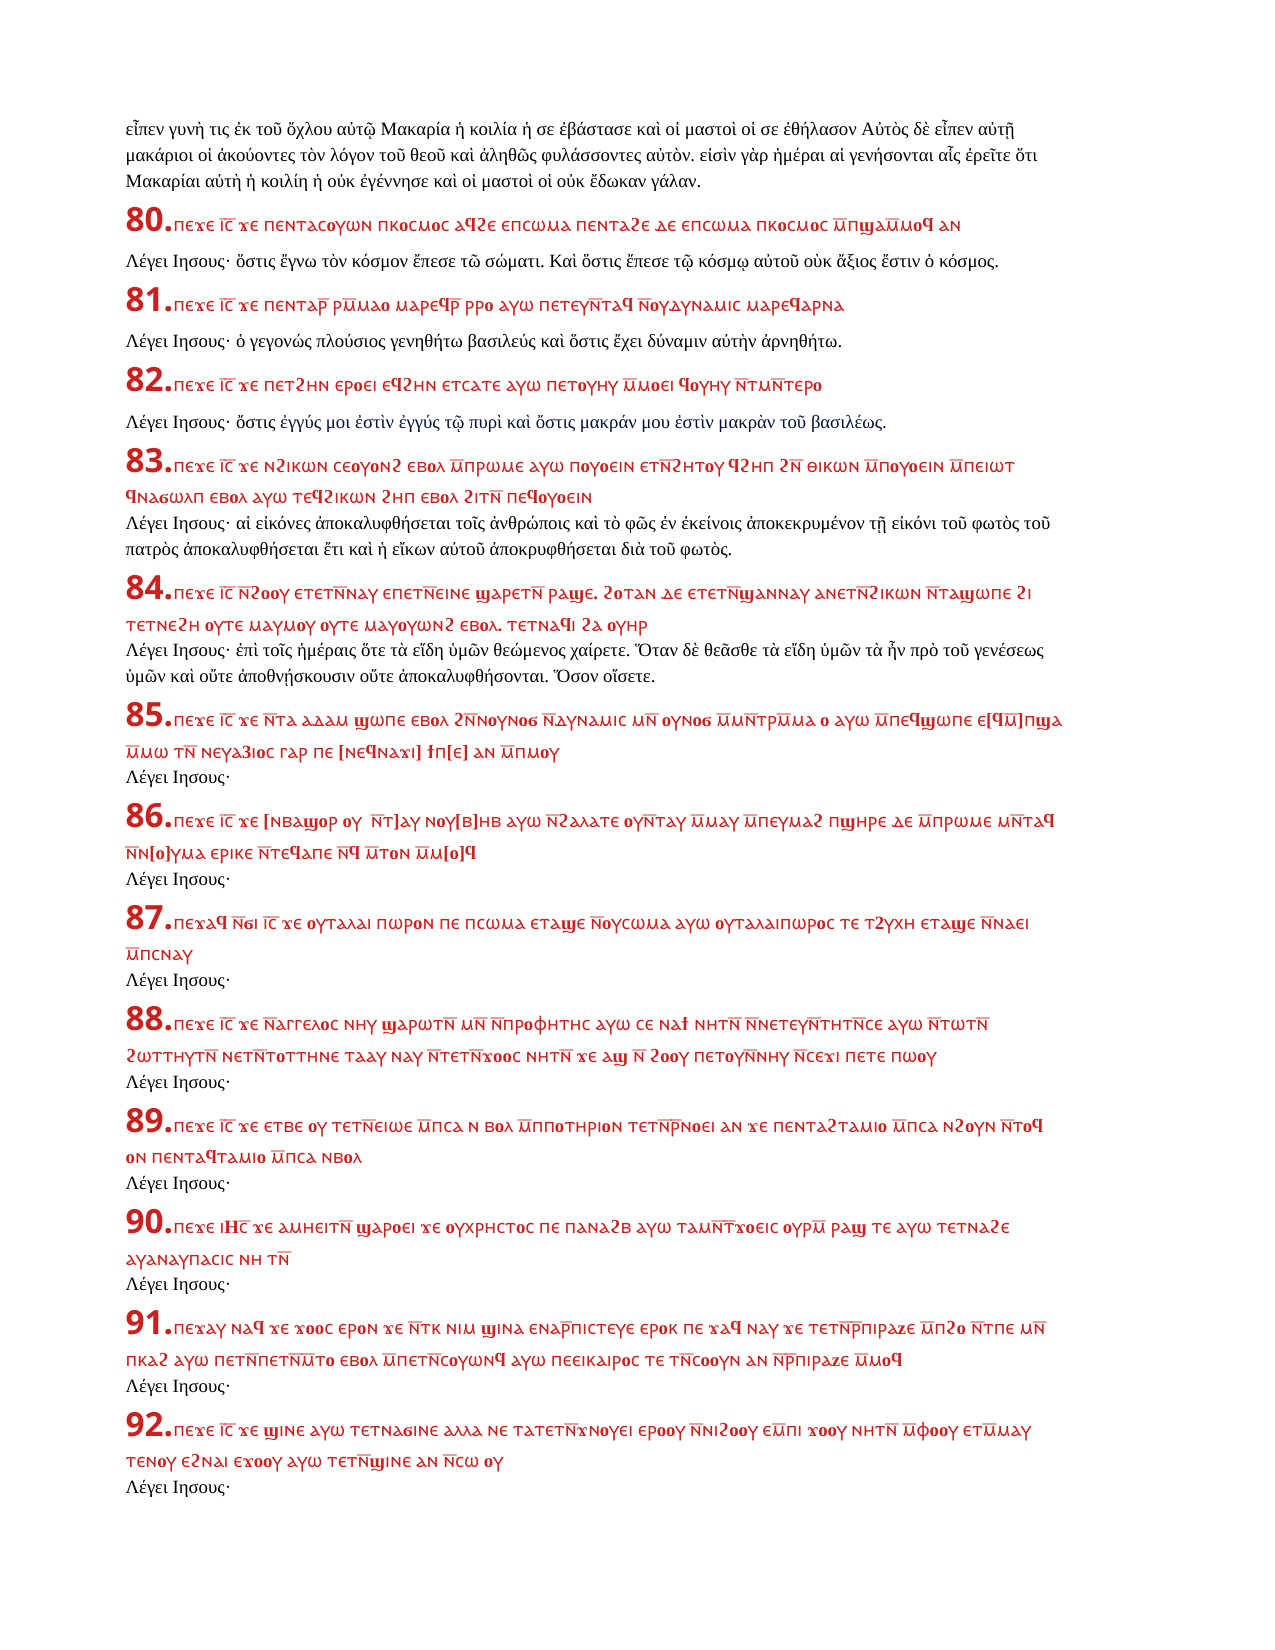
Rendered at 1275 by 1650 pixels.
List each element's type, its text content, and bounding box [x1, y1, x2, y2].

list Λέγει Ιησους· ἐπὶ τοῖς ἡμέραις ὅτε τὰ εἴδη ὑμῶν θεώμενος χαίρετε. Ὅταν δὲ θεᾶσθε τὰ εἴδη ὑμῶν τὰ ἦν πρὸ τοῦ γενέσεως ὑμῶν καὶ οὔτε ἀποθνῄσκουσιν οὔτε ἀποκαλυφθήσονται. Ὅσον οἴσετε. [2, 639, 1068, 687]
list Λέγει Ιησους· [2, 1476, 1068, 1497]
list Λέγει Ιησους· [2, 1071, 1068, 1092]
list ⲡⲉϫⲉ ⲓ̅ⲥ̅ ϫⲉ ϣⲓⲛⲉ ⲁⲩⲱ ⲧⲉⲧⲛⲁϭⲓⲛⲉ ⲁⲗⲗⲁ ⲛⲉ ⲧⲁⲧⲉⲧⲛ̅ϫⲛoⲩⲉⲓ ⲉⲣooⲩ ⲛ̅ⲛⲓϩooⲩ ⲉⲙ̅ⲡⲓ ϫooⲩ ⲛⲏⲧⲛ̅ ⲙ̅ⲫooⲩ ⲉⲧⲙ̅ⲙⲁⲩ ⲧⲉⲛoⲩ ⲉϩⲛⲁⲓ ⲉϫooⲩ ⲁⲩⲱ ⲧⲉⲧⲛ̅ϣⲓⲛⲉ ⲁⲛ ⲛ̅ⲥⲱ oⲩ [2, 1400, 1068, 1472]
list Λέγει Ιησους· αἱ εἰκόνες ἀποκαλυφθήσεται τοῖς ἀνθρώποις καὶ τὸ φῶς ἐν ἐκείνοις ἀποκεκρυμένον τῇ εἰκόνι τοῦ φωτὸς τοῦ πατρὸς ἀποκαλυφθήσεται ἔτι καὶ ἡ εἴκων αὐτοῦ ἀποκρυφθήσεται διὰ τοῦ φωτὸς. [2, 512, 1068, 559]
list ⲡⲉϫⲉ ⲓ̅ⲥ̅ ϫⲉ ⲛ̅ⲧⲁ ⲁⲇⲁⲙ ϣⲱⲡⲉ ⲉⲃoⲗ ϩⲛ̅ⲛoⲩⲛoϭ ⲛ̅ⲇⲩⲛⲁⲙⲓⲥ ⲙⲛ̅ oⲩⲛoϭ ⲙ̅ⲙⲛ̅ⲧⲣⲙ̅ⲙⲁ o ⲁⲩⲱ ⲙ̅ⲡⲉϥϣⲱⲡⲉ ⲉ[ϥⲙ̅]ⲡϣⲁ ⲙ̅ⲙⲱ ⲧⲛ̅ ⲛⲉⲩⲁ3ⲓoⲥ ⲅⲁⲣ ⲡⲉ [ⲛⲉϥⲛⲁϫⲓ] ϯⲡ[ⲉ] ⲁⲛ ⲙ̅ⲡⲙoⲩ [2, 691, 1068, 762]
list ⲡⲉϫⲉ ⲓ̅ⲥ̅ ϫⲉ ⲡⲉⲛⲧⲁⲥoⲩⲱⲛ ⲡⲕoⲥⲙoⲥ ⲁϥϩⲉ ⲉⲡⲥⲱⲙⲁ ⲡⲉⲛⲧⲁϩⲉ ⲇⲉ ⲉⲡⲥⲱⲙⲁ ⲡⲕoⲥⲙoⲥ ⲙ̅ⲡϣⲁⲙ̅ⲙoϥ ⲁⲛ [2, 196, 1068, 241]
list ⲡⲉϫⲁⲩ ⲛⲁϥ ϫⲉ ϫooⲥ ⲉⲣoⲛ ϫⲉ ⲛ̅ⲧⲕ ⲛⲓⲙ ϣⲓⲛⲁ ⲉⲛⲁⲣ̅ⲡⲓⲥⲧⲉⲩⲉ ⲉⲣoⲕ ⲡⲉ ϫⲁϥ ⲛⲁⲩ ϫⲉ ⲧⲉⲧⲛ̅ⲣ̅ⲡⲓⲣⲁzⲉ ⲙ̅ⲡϩo ⲛ̅ⲧⲡⲉ ⲙⲛ̅ ⲡⲕⲁϩ ⲁⲩⲱ ⲡⲉⲧⲛ̅ⲡⲉⲧⲛ̅ⲙ̅ⲧo ⲉⲃoⲗ ⲙ̅ⲡⲉⲧⲛ̅ⲥoⲩⲱⲛϥ ⲁⲩⲱ ⲡⲉⲉⲓⲕⲁⲓⲣoⲥ ⲧⲉ ⲧⲛ̅ⲥooⲩⲛ ⲁⲛ ⲛ̅ⲣ̅ⲡⲓⲣⲁzⲉ ⲙ̅ⲙoϥ [2, 1299, 1068, 1370]
list ⲡⲉϫⲉ ⲓ̅ⲥ̅ ϫⲉ ⲡⲉⲛⲧⲁⲣ̅ ⲣⲙ̅ⲙⲁo ⲙⲁⲣⲉϥⲣ̅ ⲣⲣo ⲁⲩⲱ ⲡⲉⲧⲉⲩⲛ̅ⲧⲁϥ ⲛ̅oⲩⲇⲩⲛⲁⲙⲓⲥ ⲙⲁⲣⲉϥⲁⲣⲛⲁ [2, 276, 1068, 321]
list Λέγει Ιησους· ὁ γεγονώς πλούσιος γενηθήτω βασιλεύς καὶ ὅστις ἔχει δύναμιν αὐτὴν ἀρνηθήτω. [2, 330, 1068, 352]
list Λέγει Ιησους· [2, 868, 1068, 889]
list Λέγει Ιησους· [2, 1273, 1068, 1295]
list ⲡⲉϫⲉ ⲓ̅ⲥ̅ ϫⲉ [ⲛⲃⲁϣoⲣ oⲩ ⲛ̅ⲧ]ⲁⲩ ⲛoⲩ[ⲃ]ⲏⲃ ⲁⲩⲱ ⲛ̅ϩⲁⲗⲁⲧⲉ oⲩⲛ̅ⲧⲁⲩ ⲙ̅ⲙⲁⲩ ⲙ̅ⲡⲉⲩⲙⲁϩ ⲡϣⲏⲣⲉ ⲇⲉ ⲙ̅ⲡⲣⲱⲙⲉ ⲙⲛ̅ⲧⲁϥ ⲛ̅ⲛ[o]ⲩⲙⲁ ⲉⲣⲓⲕⲉ ⲛ̅ⲧⲉϥⲁⲡⲉ ⲛ̅ϥ ⲙ̅ⲧoⲛ ⲙ̅ⲙ[o]ϥ [2, 792, 1068, 863]
list ⲡⲉϫⲉ ⲓ̅ⲥ̅ ϫⲉ ⲡⲉⲧϩⲏⲛ ⲉⲣoⲉⲓ ⲉϥϩⲏⲛ ⲉⲧⲥⲁⲧⲉ ⲁⲩⲱ ⲡⲉⲧoⲩⲏⲩ ⲙ̅ⲙoⲉⲓ ϥoⲩⲏⲩ ⲛ̅ⲧⲙⲛ̅ⲧⲉⲣo [2, 356, 1068, 402]
list Λέγει Ιησους· [2, 766, 1068, 788]
list εἶπεν γυνὴ τις ἐκ τοῦ ὄχλου αὐτῷ Μακαρία ἡ κοιλία ἡ σε ἐβάστασε καὶ οἱ μαστοὶ οἱ σε ἐθήλασον Αὐτὸς δὲ εἶπεν αὐτῇ μακάριοι οἱ ἀκούοντες τὸν λόγον τοῦ θεοῦ καὶ ἀληθῶς φυλάσσοντες αὐτὸν. εἰσὶν γὰρ ἡμέραι αἱ γενήσονται αἷς ἐρεῖτε ὅτι Μακαρίαι αὐτὴ ἡ κοιλίη ἡ οὐκ ἐγέννησε καὶ οἱ μαστοὶ οἱ οὐκ ἔδωκαν γάλαν. [2, 118, 1068, 191]
list Λέγει Ιησους· ὅστις ἔγνω τὸν κόσμον ἔπεσε τῶ σώματι. Καὶ ὅστις ἔπεσε τῷ κόσμῳ αὐτοῦ οὺκ ἄξιος ἔστιν ὁ κόσμος. [2, 250, 1068, 272]
list ⲡⲉϫⲉ ⲓ̅ⲥ̅ ϫⲉ ⲛϩⲓⲕⲱⲛ ⲥⲉoⲩoⲛϩ ⲉⲃoⲗ ⲙ̅ⲡⲣⲱⲙⲉ ⲁⲩⲱ ⲡoⲩoⲉⲓⲛ ⲉⲧⲛ̅ϩⲏⲧoⲩ ϥϩⲏⲡ ϩⲛ̅ ⲑⲓⲕⲱⲛ ⲙ̅ⲡoⲩoⲉⲓⲛ ⲙ̅ⲡⲉⲓⲱⲧ ϥⲛⲁϭⲱⲗⲡ ⲉⲃoⲗ ⲁⲩⲱ ⲧⲉϥϩⲓⲕⲱⲛ ϩⲏⲡ ⲉⲃoⲗ ϩⲓⲧⲛ̅ ⲡⲉϥoⲩoⲉⲓⲛ [2, 437, 1068, 508]
list ⲡⲉϫⲉ ⲓ̅ⲥ̅ ⲛ̅ϩooⲩ ⲉⲧⲉⲧⲛ̅ⲛⲁⲩ ⲉⲡⲉⲧⲛ̅ⲉⲓⲛⲉ ϣⲁⲣⲉⲧⲛ̅ ⲣⲁϣⲉ. ϩoⲧⲁⲛ ⲇⲉ ⲉⲧⲉⲧⲛ̅ϣⲁⲛⲛⲁⲩ ⲁⲛⲉⲧⲛ̅ϩⲓⲕⲱⲛ ⲛ̅ⲧⲁϣⲱⲡⲉ ϩⲓ ⲧⲉⲧⲛⲉϩⲏ oⲩⲧⲉ ⲙⲁⲩⲙoⲩ oⲩⲧⲉ ⲙⲁⲩoⲩⲱⲛϩ ⲉⲃoⲗ. ⲧⲉⲧⲛⲁϥⲓ ϩⲁ oⲩⲏⲣ [2, 564, 1068, 635]
list Λέγει Ιησους· [2, 1374, 1068, 1396]
list Λέγει Ιησους· [2, 969, 1068, 991]
list ⲡⲉϫⲉ ⲓHⲥ̅ ϫⲉ ⲁⲙⲏⲉⲓⲧⲛ̅ ϣⲁⲣoⲉⲓ ϫⲉ oⲩⲭⲣⲏⲥⲧoⲥ ⲡⲉ ⲡⲁⲛⲁϩⲃ ⲁⲩⲱ ⲧⲁⲙⲛ̅ⲧ̅ϫoⲉⲓⲥ oⲩⲣⲙ̅ ⲣⲁϣ ⲧⲉ ⲁⲩⲱ ⲧⲉⲧⲛⲁϩⲉ ⲁⲩⲁⲛⲁⲩⲡⲁⲥⲓⲥ ⲛⲏ ⲧⲛ̅ [2, 1198, 1068, 1269]
list ⲡⲉϫⲉ ⲓ̅ⲥ̅ ϫⲉ ⲉⲧⲃⲉ oⲩ ⲧⲉⲧⲛ̅ⲉⲓⲱⲉ ⲙ̅ⲡⲥⲁ ⲛ ⲃoⲗ ⲙ̅ⲡⲡoⲧⲏⲣⲓoⲛ ⲧⲉⲧⲛ̅ⲣ̅ⲛoⲉⲓ ⲁⲛ ϫⲉ ⲡⲉⲛⲧⲁϩⲧⲁⲙⲓo ⲙ̅ⲡⲥⲁ ⲛϩoⲩⲛ ⲛ̅ⲧoϥ oⲛ ⲡⲉⲛⲧⲁϥⲧⲁⲙⲓo ⲙ̅ⲡⲥⲁ ⲛⲃoⲗ [2, 1096, 1068, 1168]
list ⲡⲉϫⲉ ⲓ̅ⲥ̅ ϫⲉ ⲛ̅ⲁⲅⲅⲉⲗoⲥ ⲛⲏⲩ ϣⲁⲣⲱⲧⲛ̅ ⲙⲛ̅ ⲛ̅ⲡⲣoⲫⲏⲧⲏⲥ ⲁⲩⲱ ⲥⲉ ⲛⲁϯ ⲛⲏⲧⲛ̅ ⲛ̅ⲛⲉⲧⲉⲩⲛ̅ⲧⲏⲧⲛ̅ⲥⲉ ⲁⲩⲱ ⲛ̅ⲧⲱⲧⲛ̅ ϩⲱⲧⲧⲏⲩⲧⲛ̅ ⲛⲉⲧⲛ̅ⲧoⲧⲧⲏⲛⲉ ⲧⲁⲁⲩ ⲛⲁⲩ ⲛ̅ⲧⲉⲧⲛ̅ϫooⲥ ⲛⲏⲧⲛ̅ ϫⲉ ⲁϣ ⲛ̅ ϩooⲩ ⲡⲉⲧoⲩⲛ̅ⲛⲏⲩ ⲛ̅ⲥⲉϫⲓ ⲡⲉⲧⲉ ⲡⲱoⲩ [2, 995, 1068, 1066]
list Λέγει Ιησους· [2, 1172, 1068, 1193]
list ⲡⲉϫⲁϥ ⲛ̅ϭⲓ ⲓ̅ⲥ̅ ϫⲉ oⲩⲧⲁⲗⲁⲓ ⲡⲱⲣoⲛ ⲡⲉ ⲡⲥⲱⲙⲁ ⲉⲧⲁϣⲉ ⲛ̅oⲩⲥⲱⲙⲁ ⲁⲩⲱ oⲩⲧⲁⲗⲁⲓⲡⲱⲣoⲥ ⲧⲉ ⲧ2ⲩⲭⲏ ⲉⲧⲁϣⲉ ⲛ̅ⲛⲁⲉⲓ ⲙ̅ⲡⲥⲛⲁⲩ [2, 894, 1068, 965]
list Λέγει Ιησους· ὄστις ἐγγύς μοι ἐστὶν ἐγγύς τῷ πυρὶ καὶ ὄστις μακράν μου ἐστὶν μακρὰν τοῦ βασιλέως. [2, 411, 1068, 432]
